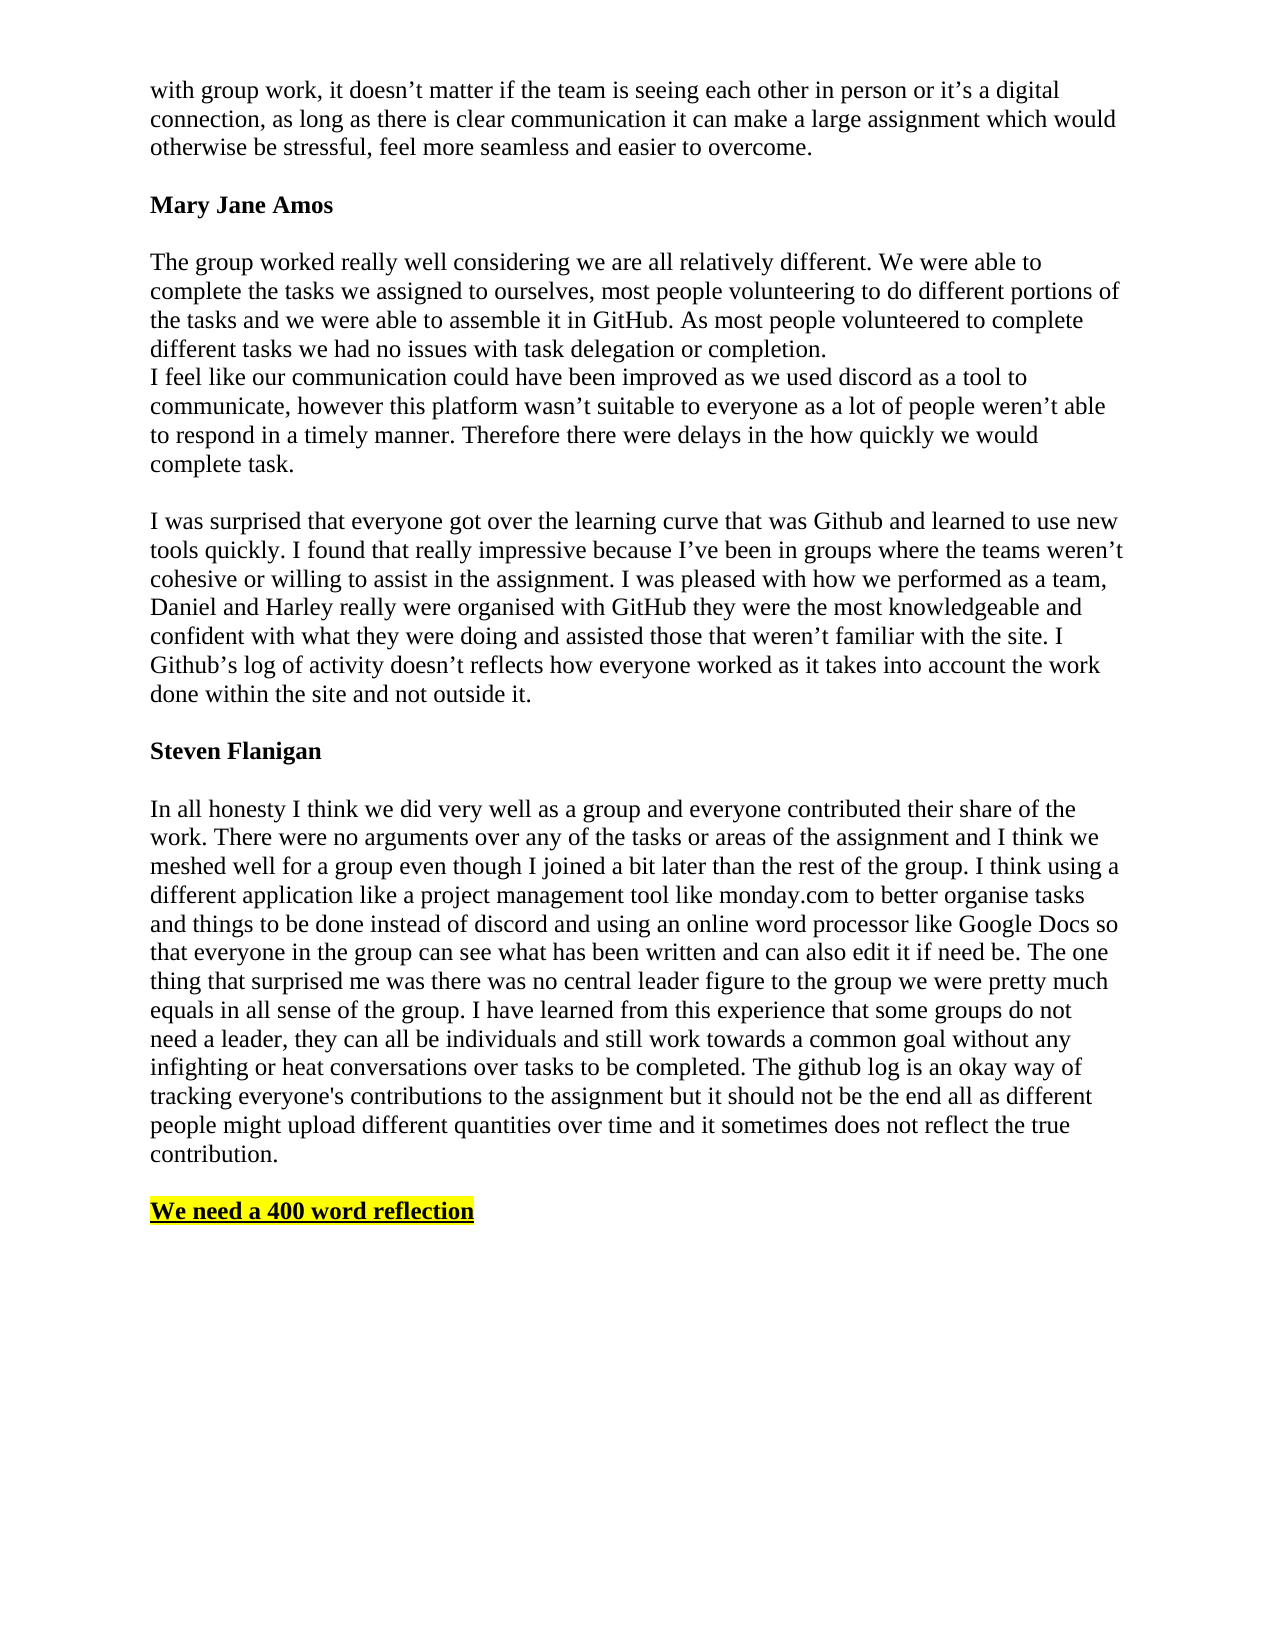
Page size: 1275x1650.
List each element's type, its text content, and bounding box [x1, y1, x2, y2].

text I was surprised that everyone got over the learning curve that was Github and learned to use new tools quickly. I found that really impressive because I’ve been in groups where the teams weren’t cohesive or willing to assist in the assignment. I was pleased with how we performed as a team, Daniel and Harley really were organised with GitHub they were the most knowledgeable and confident with what they were doing and assisted those that weren’t familiar with the site. I Github’s log of activity doesn’t reflects how everyone worked as it takes into account the work done within the site and not outside it. [150, 506, 1125, 707]
text Mary Jane Amos [150, 190, 1125, 219]
text I feel like our communication could have been improved as we used discord as a tool to communicate, however this platform wasn’t suitable to everyone as a lot of people weren’t able to respond in a timely manner. Therefore there were delays in the how quickly we would complete task. [150, 362, 1125, 477]
text We need a 400 word reflection [150, 1196, 1125, 1225]
text In all honesty I think we did very well as a group and everyone contributed their share of the work. There were no arguments over any of the tasks or areas of the assignment and I think we meshed well for a group even though I joined a bit later than the rest of the group. I think using a different application like a project management tool like monday.com to better organise tasks and things to be done instead of discord and using an online word processor like Google Docs so that everyone in the group can see what has been written and can also edit it if need be. The one thing that surprised me was there was no central leader figure to the group we were pretty much equals in all sense of the group. I have learned from this experience that some groups do not need a leader, they can all be individuals and still work towards a common goal without any infighting or heat conversations over tasks to be completed. The github log is an okay way of tracking everyone's contributions to the assignment but it should not be the end all as different people might upload different quantities over time and it sometimes does not reflect the true contribution. [150, 794, 1125, 1167]
text The group worked really well considering we are all relatively different. We were able to complete the tasks we assigned to ourselves, most people volunteering to do different portions of the tasks and we were able to assemble it in GitHub. As most people volunteered to complete different tasks we had no issues with task delegation or completion. [150, 247, 1125, 362]
text Steven Flanigan [150, 736, 1125, 765]
text with group work, it doesn’t matter if the team is seeing each other in person or it’s a digital connection, as long as there is clear communication it can make a large assignment which would otherwise be stressful, feel more seamless and easier to overcome. [150, 75, 1125, 161]
